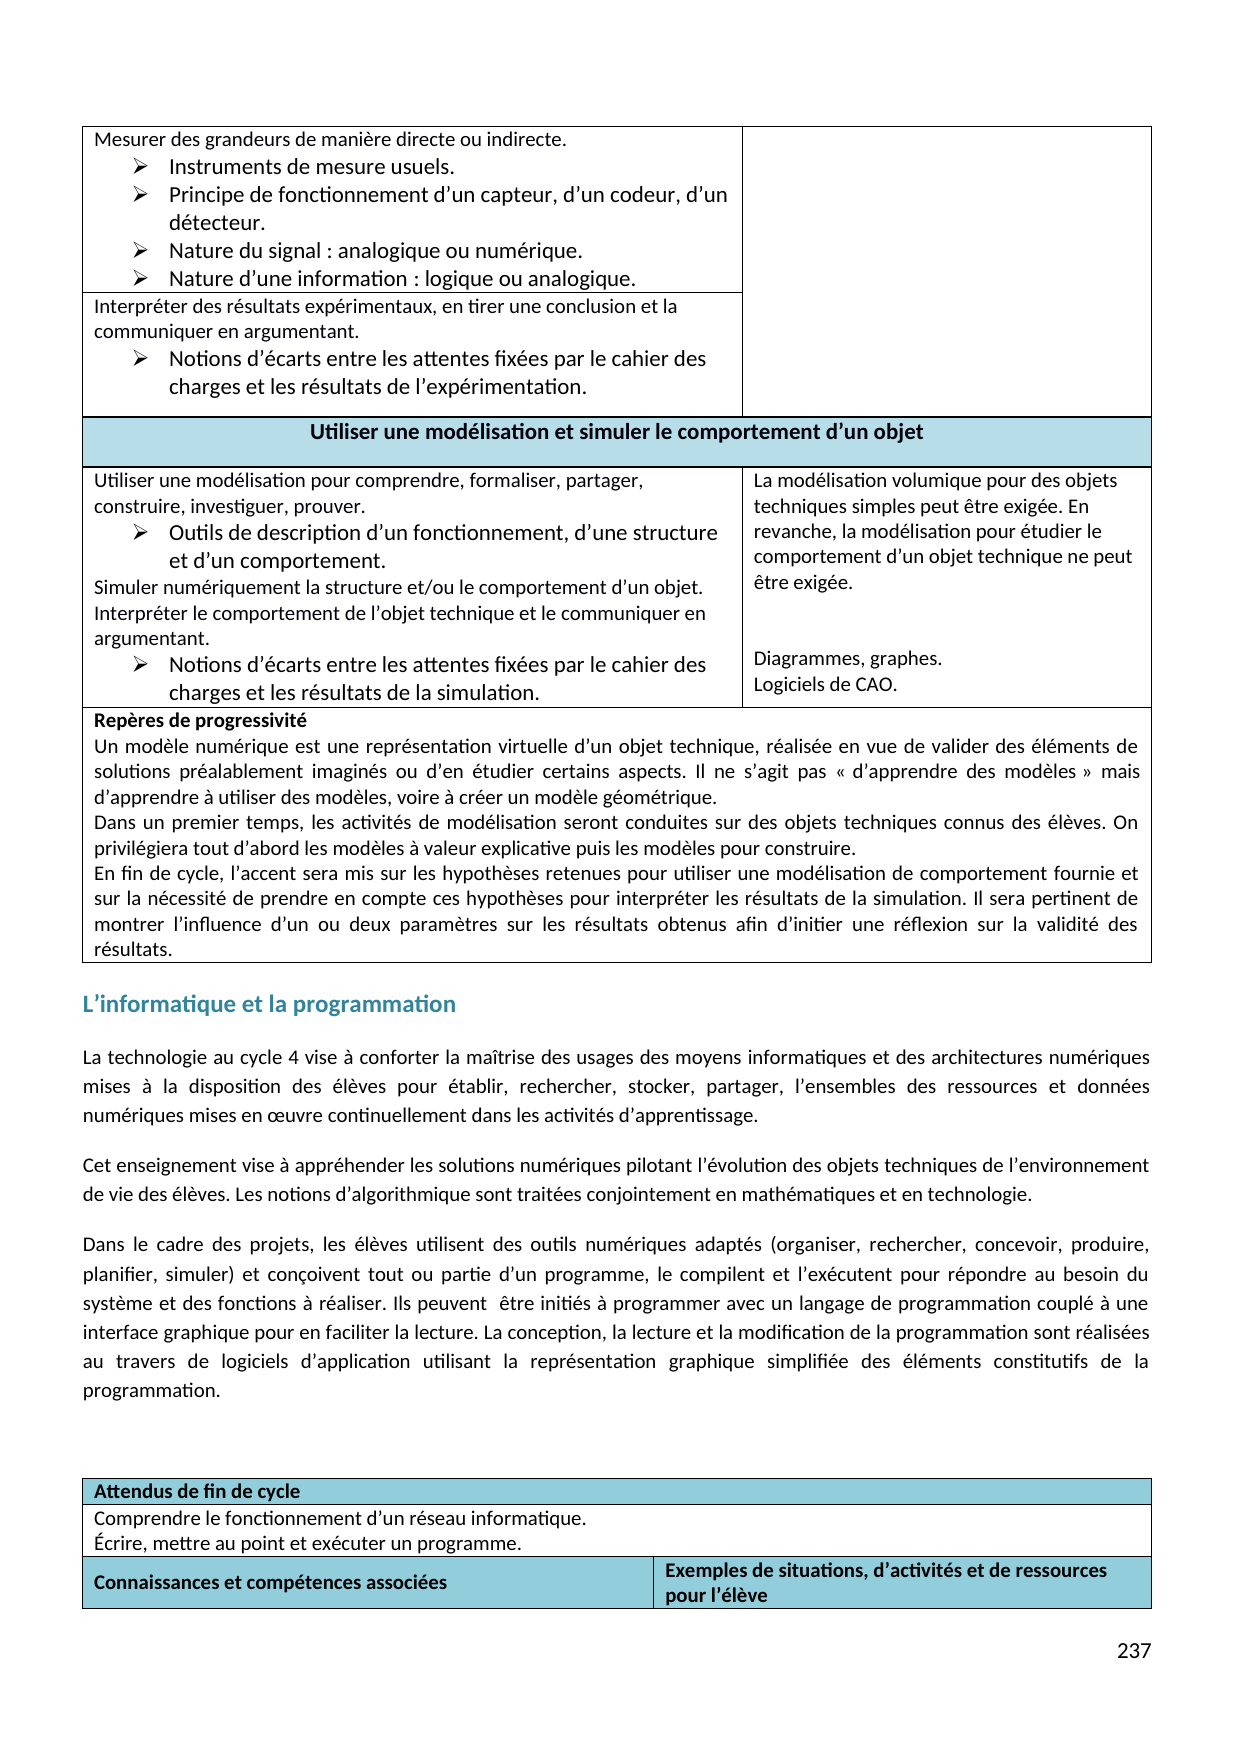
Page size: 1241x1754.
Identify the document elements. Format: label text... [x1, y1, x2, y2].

table_cell Mesurer des grandeurs de manière directe ou indirecte. Instruments de mesure usuels. Principe de fonctionnement d’un capteur, d’un codeur, d’un détecteur. Nature du signal : analogique ou numérique. Nature d’une information : logique ou analogique. [83, 127, 742, 292]
table_cell Utiliser une modélisation pour comprendre, formaliser, partager, construire, investiguer, prouver. Outils de description d’un fonctionnement, d’une structure et d’un comportement. Simuler numériquement la structure et/ou le comportement d’un objet. Interpréter le comportement de l’objet technique et le communiquer en argumentant. Notions d’écarts entre les attentes fixées par le cahier des charges et les résultats de la simulation. [83, 468, 742, 707]
table_cell Connaissances et compétences associées [83, 1557, 653, 1608]
table_header Attendus de fin de cycle [83, 1479, 1151, 1504]
table_cell La modélisation volumique pour des objets techniques simples peut être exigée. En revanche, la modélisation pour étudier le comportement d’un objet technique ne peut être exigée. Diagrammes, graphes. Logiciels de CAO. [743, 468, 1151, 707]
table_cell Interpréter des résultats expérimentaux, en tirer une conclusion et la communiquer en argumentant. Notions d’écarts entre les attentes fixées par le cahier des charges et les résultats de l’expérimentation. [83, 293, 742, 416]
text Dans le cadre des projets, les élèves utilisent des outils numériques adaptés (organiser, rechercher, concevoir, produire, planifier, simuler) et conçoivent tout ou partie d’un programme, le compilent et l’exécutent pour répondre au besoin du système et des fonctions à réaliser. Ils peuvent être initiés à programmer avec un langage de programmation couplé à une interface graphique pour en faciliter la lecture. La conception, la lecture et la modification de la programmation sont réalisées au travers de logiciels d’application utilisant la représentation graphique simplifiée des éléments constitutifs de la programmation. [83, 1232, 1152, 1403]
table_cell Utiliser une modélisation et simuler le comportement d’un objet [83, 418, 1151, 466]
text L’informatique et la programmation [83, 988, 1152, 1019]
text Cet enseignement vise à appréhender les solutions numériques pilotant l’évolution des objets techniques de l’environnement de vie des élèves. Les notions d’algorithmique sont traitées conjointement en mathématiques et en technologie. [83, 1152, 1152, 1207]
table_cell Repères de progressivité Un modèle numérique est une représentation virtuelle d’un objet technique, réalisée en vue de valider des éléments de solutions préalablement imaginés ou d’en étudier certains aspects. Il ne s’agit pas « d’apprendre des modèles » mais d’apprendre à utiliser des modèles, voire à créer un modèle géométrique. Dans un premier temps, les activités de modélisation seront conduites sur des objets techniques connus des élèves. On privilégiera tout d’abord les modèles à valeur explicative puis les modèles pour construire. En fin de cycle, l’accent sera mis sur les hypothèses retenues pour utiliser une modélisation de comportement fournie et sur la nécessité de prendre en compte ces hypothèses pour interpréter les résultats de la simulation. Il sera pertinent de montrer l’influence d’un ou deux paramètres sur les résultats obtenus afin d’initier une réflexion sur la validité des résultats. [83, 708, 1151, 962]
table_cell Comprendre le fonctionnement d’un réseau informatique. Écrire, mettre au point et exécuter un programme. [83, 1505, 1151, 1556]
table_cell Exemples de situations, d’activités et de ressources pour l’élève [654, 1557, 1151, 1608]
text La technologie au cycle 4 vise à conforter la maîtrise des usages des moyens informatiques et des architectures numériques mises à la disposition des élèves pour établir, rechercher, stocker, partager, l’ensembles des ressources et données numériques mises en œuvre continuellement dans les activités d’apprentissage. [83, 1044, 1152, 1128]
table_cell [743, 127, 1151, 416]
